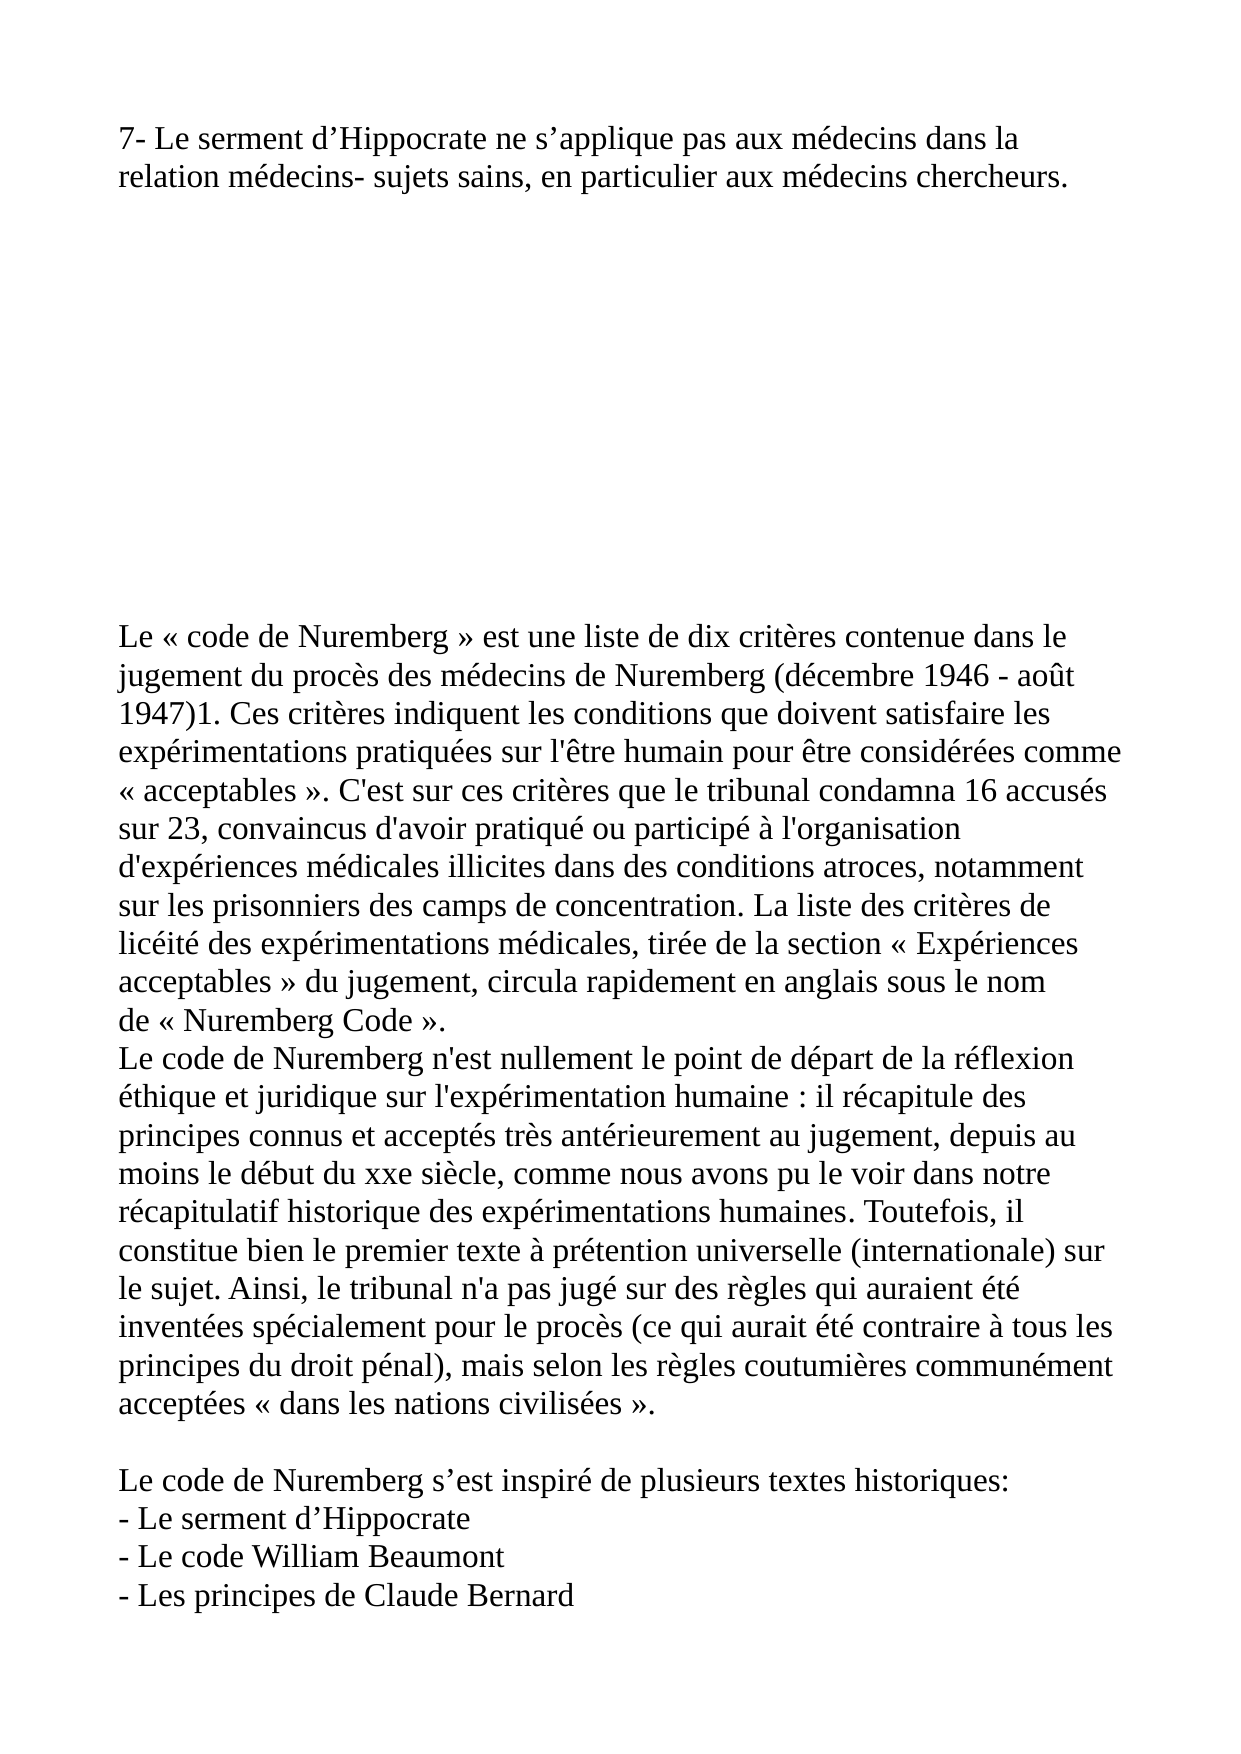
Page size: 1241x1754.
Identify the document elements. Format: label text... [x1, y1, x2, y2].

text - Les principes de Claude Bernard [118, 1575, 1122, 1613]
text 7- Le serment d’Hippocrate ne s’applique pas aux médecins dans la relation médecins- sujets sains, en particulier aux médecins chercheurs. [118, 118, 1122, 195]
text - Le code William Beaumont [118, 1536, 1122, 1575]
text - Le serment d’Hippocrate [118, 1498, 1122, 1536]
text Le code de Nuremberg n'est nullement le point de départ de la réflexion éthique et juridique sur l'expérimentation humaine : il récapitule des principes connus et acceptés très antérieurement au jugement, depuis au moins le début du xxe siècle, comme nous avons pu le voir dans notre récapitulatif historique des expérimentations humaines. Toutefois, il constitue bien le premier texte à prétention universelle (internationale) sur le sujet. Ainsi, le tribunal n'a pas jugé sur des règles qui auraient été inventées spécialement pour le procès (ce qui aurait été contraire à tous les principes du droit pénal), mais selon les règles coutumières communément acceptées « dans les nations civilisées ». [118, 1038, 1122, 1421]
text Le code de Nuremberg s’est inspiré de plusieurs textes historiques: [118, 1460, 1122, 1498]
text Le « code de Nuremberg » est une liste de dix critères contenue dans le jugement du procès des médecins de Nuremberg (décembre 1946 - août 1947)1. Ces critères indiquent les conditions que doivent satisfaire les expérimentations pratiquées sur l'être humain pour être considérées comme « acceptables ». C'est sur ces critères que le tribunal condamna 16 accusés sur 23, convaincus d'avoir pratiqué ou participé à l'organisation d'expériences médicales illicites dans des conditions atroces, notamment sur les prisonniers des camps de concentration. La liste des critères de licéité des expérimentations médicales, tirée de la section « Expériences acceptables » du jugement, circula rapidement en anglais sous le nom de « Nuremberg Code ». [118, 616, 1122, 1038]
